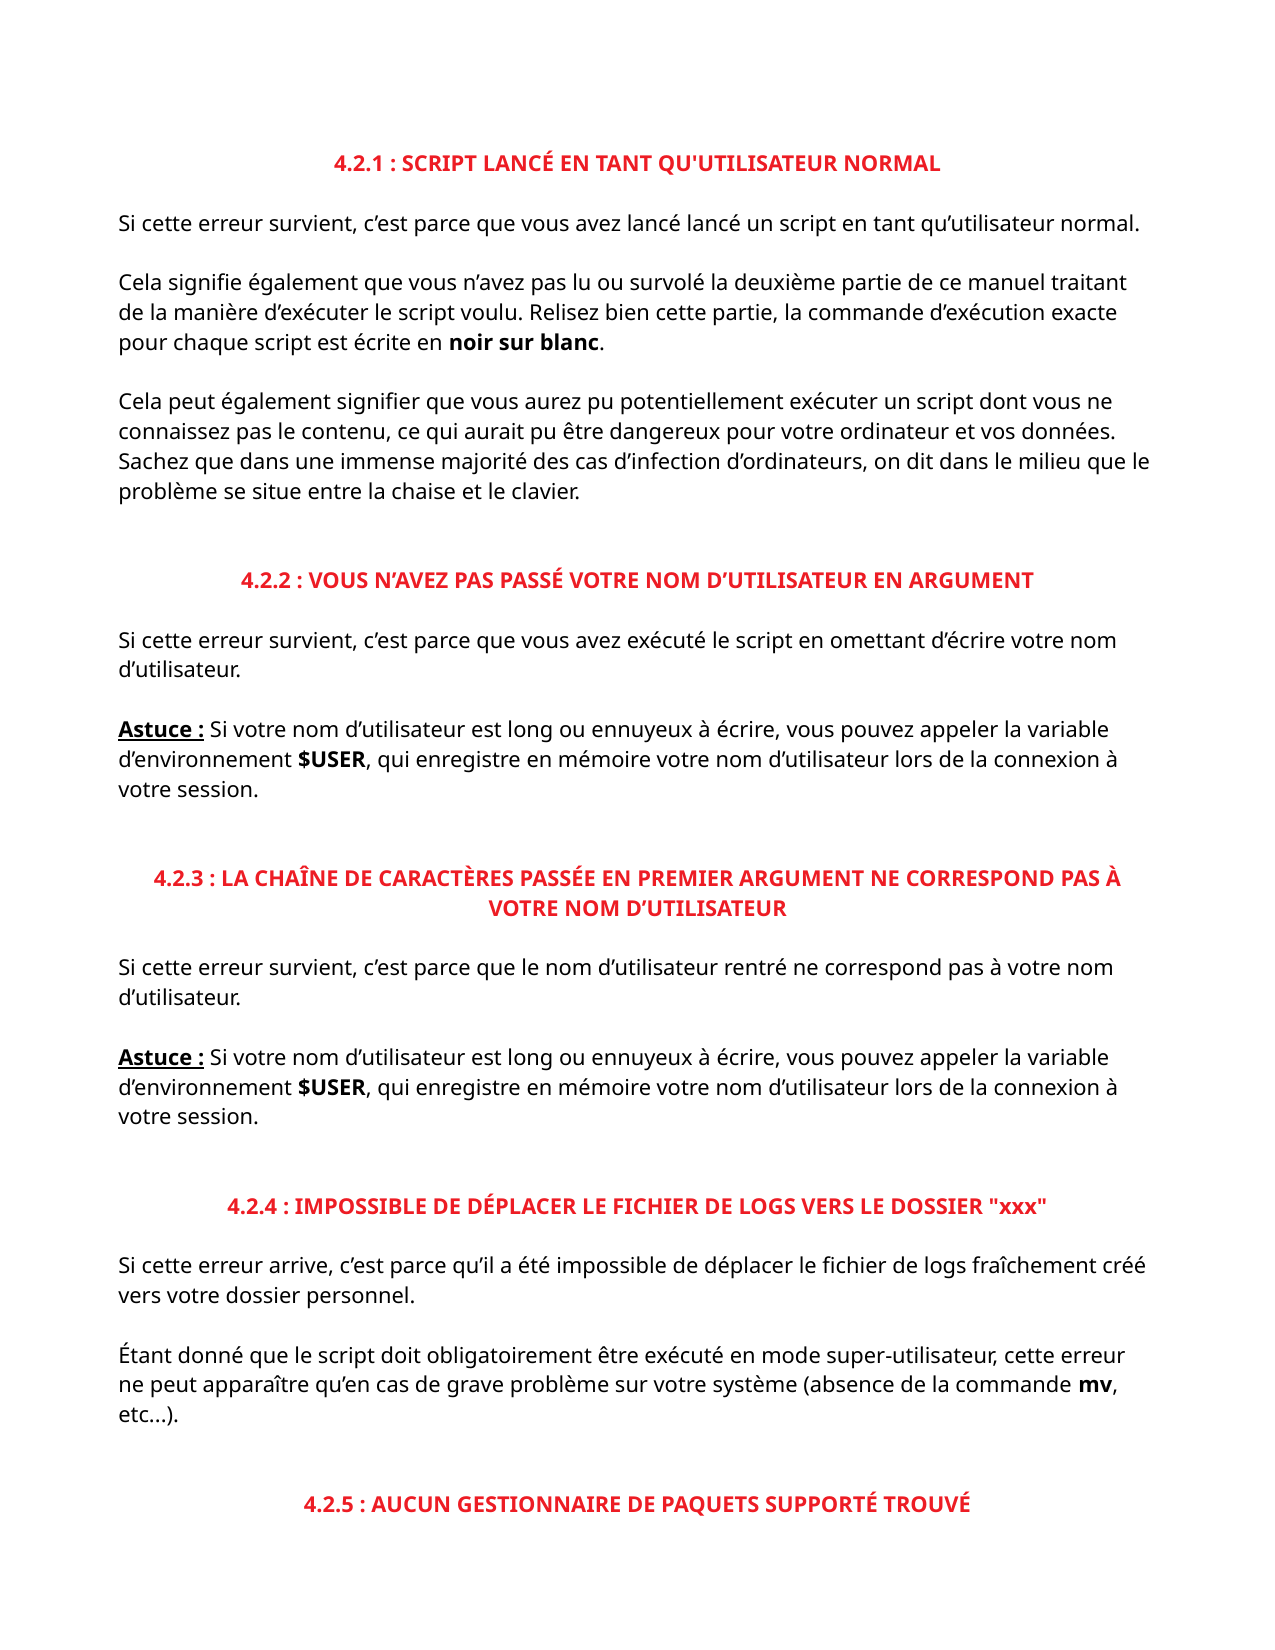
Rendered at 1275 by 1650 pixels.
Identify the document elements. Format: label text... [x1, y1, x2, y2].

text 4.2.2 : VOUS N’AVEZ PAS PASSÉ VOTRE NOM D’UTILISATEUR EN ARGUMENT [118, 565, 1157, 595]
text Étant donné que le script doit obligatoirement être exécuté en mode super-utilisateur, cette erreur ne peut apparaître qu’en cas de grave problème sur votre système (absence de la commande mv, etc...). [118, 1339, 1157, 1429]
text Astuce : Si votre nom d’utilisateur est long ou ennuyeux à écrire, vous pouvez appeler la variable d’environnement $USER, qui enregistre en mémoire votre nom d’utilisateur lors de la connexion à votre session. [118, 1042, 1157, 1131]
text 4.2.1 : SCRIPT LANCÉ EN TANT QU'UTILISATEUR NORMAL [118, 148, 1157, 178]
text Si cette erreur survient, c’est parce que le nom d’utilisateur rentré ne correspond pas à votre nom d’utilisateur. [118, 952, 1157, 1012]
text Cela signifie également que vous n’avez pas lu ou survolé la deuxième partie de ce manuel traitant de la manière d’exécuter le script voulu. Relisez bien cette partie, la commande d’exécution exacte pour chaque script est écrite en noir sur blanc. [118, 267, 1157, 356]
text 4.2.4 : IMPOSSIBLE DE DÉPLACER LE FICHIER DE LOGS VERS LE DOSSIER "xxx" [118, 1191, 1157, 1220]
text 4.2.3 : LA CHAÎNE DE CARACTÈRES PASSÉE EN PREMIER ARGUMENT NE CORRESPOND PAS À VOTRE NOM D’UTILISATEUR [118, 863, 1157, 922]
text 4.2.5 : AUCUN GESTIONNAIRE DE PAQUETS SUPPORTÉ TROUVÉ [118, 1488, 1157, 1518]
text Astuce : Si votre nom d’utilisateur est long ou ennuyeux à écrire, vous pouvez appeler la variable d’environnement $USER, qui enregistre en mémoire votre nom d’utilisateur lors de la connexion à votre session. [118, 714, 1157, 803]
text Si cette erreur arrive, c’est parce qu’il a été impossible de déplacer le fichier de logs fraîchement créé vers votre dossier personnel. [118, 1250, 1157, 1310]
text Si cette erreur survient, c’est parce que vous avez lancé lancé un script en tant qu’utilisateur normal. [118, 207, 1157, 237]
text Si cette erreur survient, c’est parce que vous avez exécuté le script en omettant d’écrire votre nom d’utilisateur. [118, 624, 1157, 684]
text Cela peut également signifier que vous aurez pu potentiellement exécuter un script dont vous ne connaissez pas le contenu, ce qui aurait pu être dangereux pour votre ordinateur et vos données. Sachez que dans une immense majorité des cas d’infection d’ordinateurs, on dit dans le milieu que le problème se situe entre la chaise et le clavier. [118, 386, 1157, 505]
